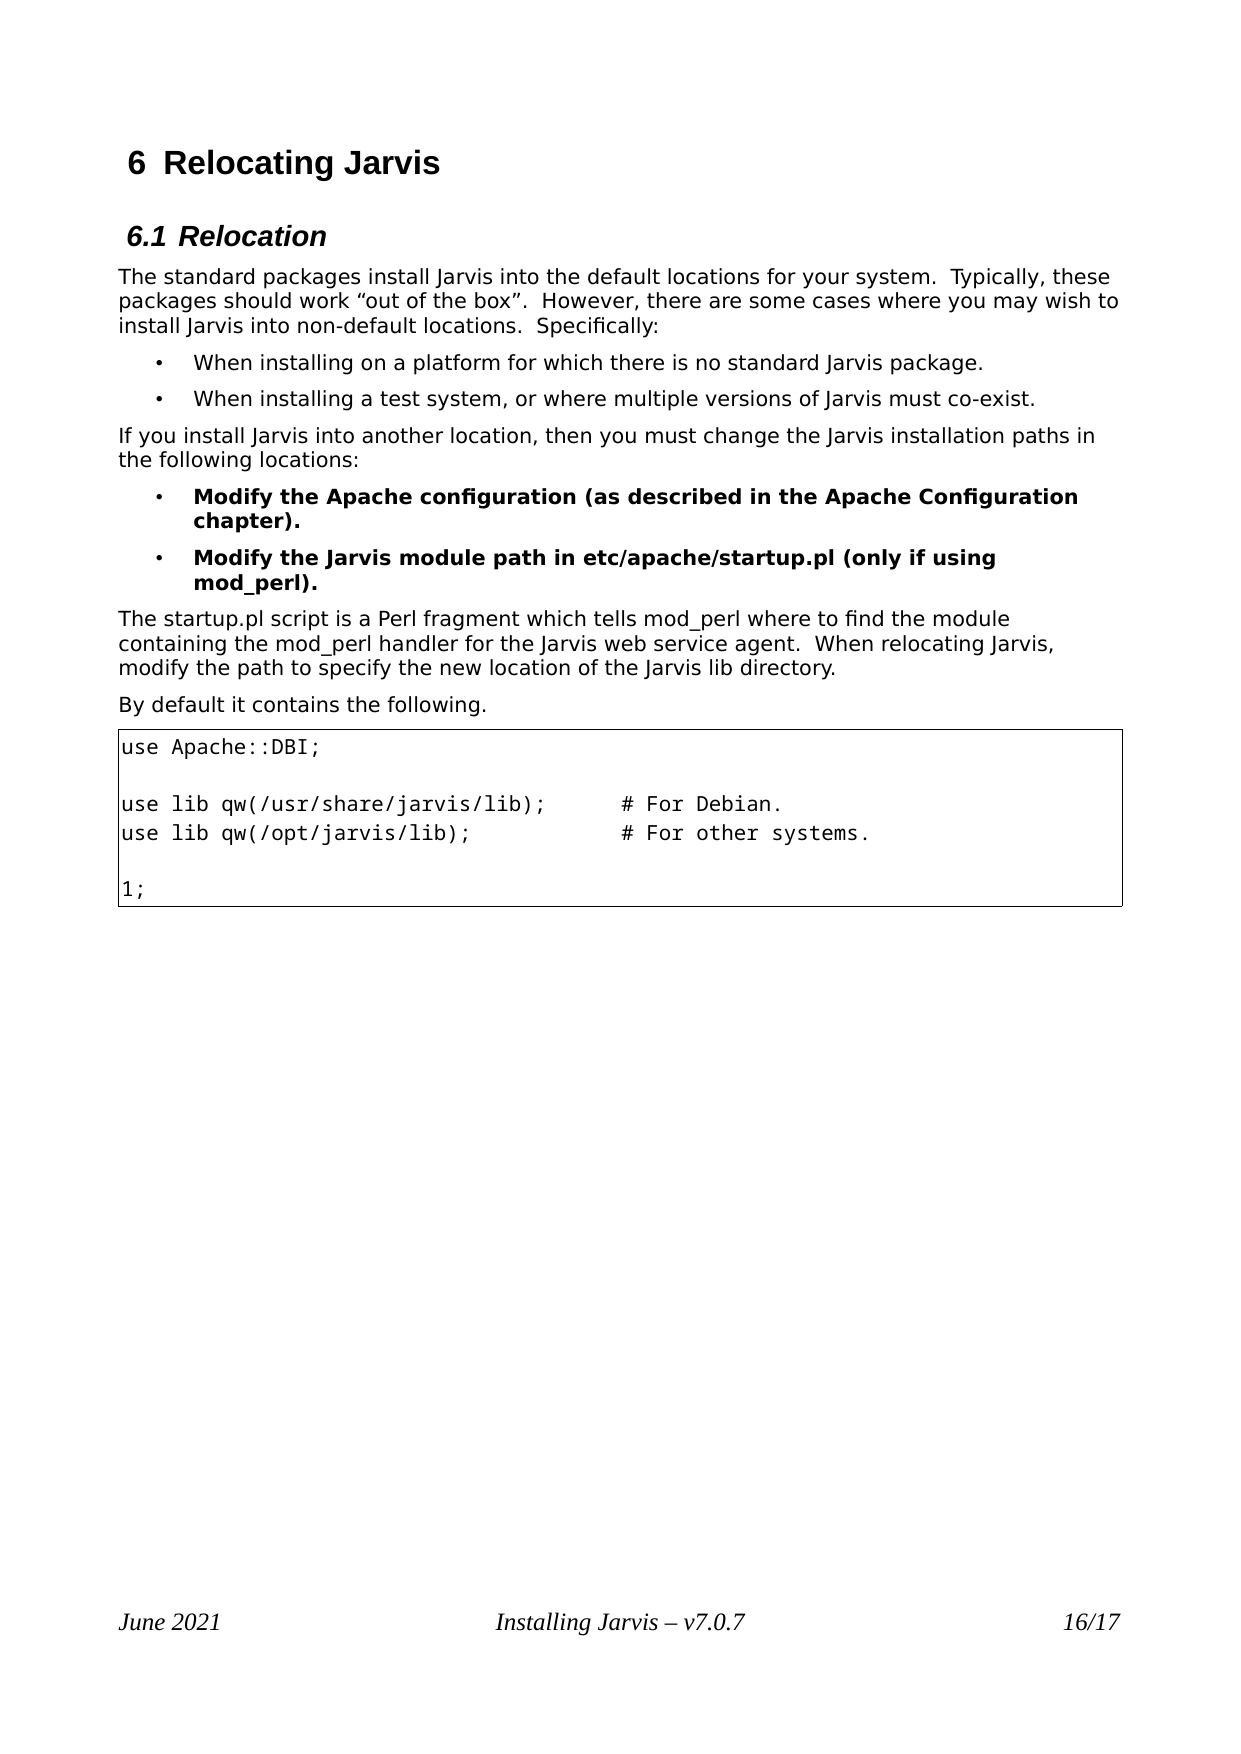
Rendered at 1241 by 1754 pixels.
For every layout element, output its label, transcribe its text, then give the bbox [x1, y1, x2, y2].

text If you install Jarvis into another location, then you must change the Jarvis installation paths in the following locations: [118, 424, 1122, 473]
list When installing on a platform for which there is no standard Jarvis package. [156, 351, 1122, 375]
list Modify the Jarvis module path in etc/apache/startup.pl (only if using mod_perl). [156, 546, 1122, 595]
text The startup.pl script is a Perl fragment which tells mod_perl where to find the module containing the mod_perl handler for the Jarvis web service agent. When relocating Jarvis, modify the path to specify the new location of the Jarvis lib directory. [118, 607, 1122, 680]
text use lib qw(/usr/share/jarvis/lib); # For Debian. [119, 786, 1122, 815]
text The standard packages install Jarvis into the default locations for your system. Typically, these packages should work “out of the box”. However, there are some cases where you may wish to install Jarvis into non-default locations. Specifically: [118, 265, 1122, 338]
text use lib qw(/opt/jarvis/lib); # For other systems. [119, 815, 1122, 846]
list Modify the Apache configuration (as described in the Apache Configuration chapter). [156, 485, 1122, 534]
text 1; [119, 872, 1122, 906]
text use Apache::DBI; [119, 730, 1122, 761]
text By default it contains the following. [118, 693, 1122, 717]
subtitle Relocation [118, 219, 1122, 253]
subtitle Relocating Jarvis [118, 143, 1122, 182]
list When installing a test system, or where multiple versions of Jarvis must co-exist. [156, 387, 1122, 412]
